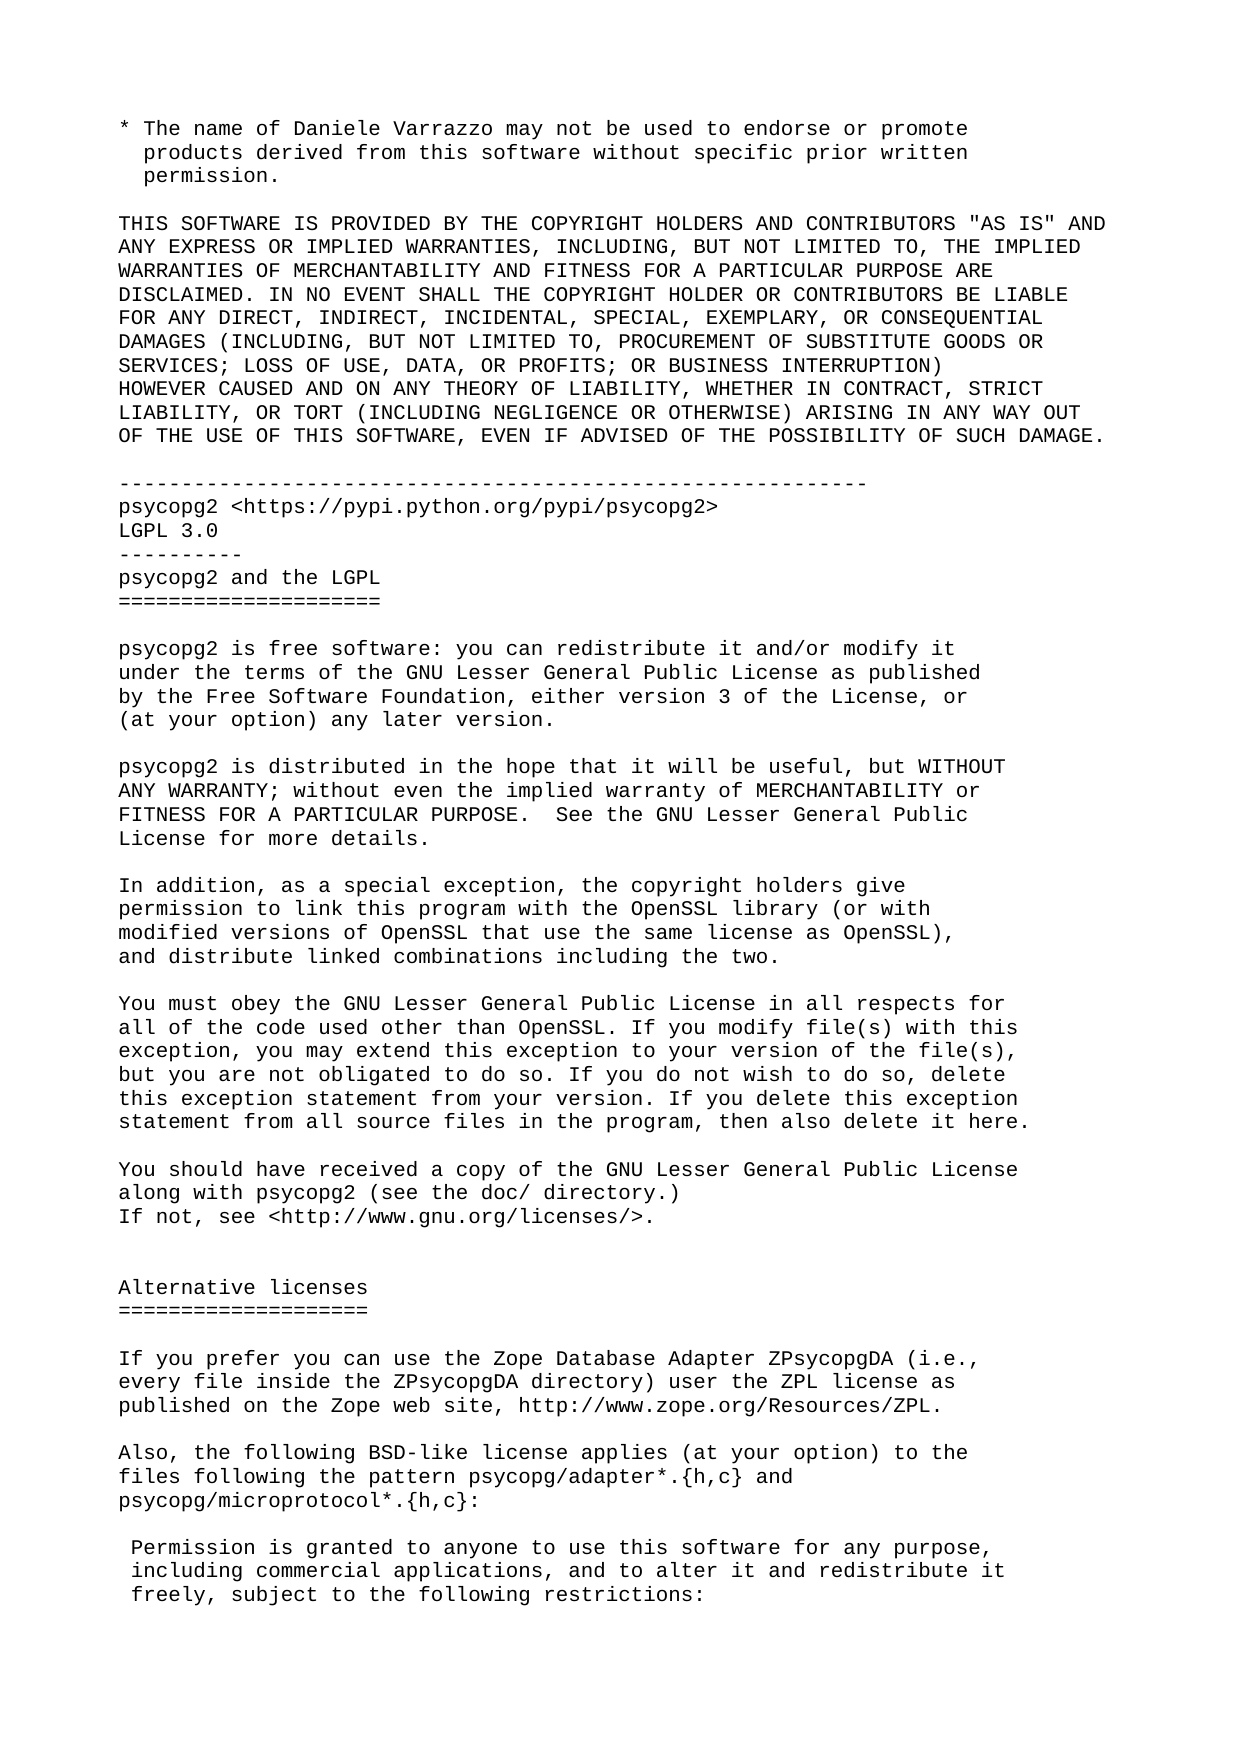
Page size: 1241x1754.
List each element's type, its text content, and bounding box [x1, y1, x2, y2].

text ===================== [118, 591, 1122, 615]
text LIABILITY, OR TORT (INCLUDING NEGLIGENCE OR OTHERWISE) ARISING IN ANY WAY OUT [118, 402, 1122, 426]
text ==================== [118, 1300, 1122, 1324]
text If not, see <http://www.gnu.org/licenses/>. [118, 1206, 1122, 1229]
text under the terms of the GNU Lesser General Public License as published [118, 662, 1122, 686]
text FOR ANY DIRECT, INDIRECT, INCIDENTAL, SPECIAL, EXEMPLARY, OR CONSEQUENTIAL [118, 307, 1122, 331]
text modified versions of OpenSSL that use the same license as OpenSSL), [118, 922, 1122, 946]
text along with psycopg2 (see the doc/ directory.) [118, 1182, 1122, 1206]
text ---------- [118, 544, 1122, 567]
text this exception statement from your version. If you delete this exception [118, 1088, 1122, 1111]
text Also, the following BSD-like license applies (at your option) to the [118, 1442, 1122, 1466]
text every file inside the ZPsycopgDA directory) user the ZPL license as [118, 1371, 1122, 1395]
text all of the code used other than OpenSSL. If you modify file(s) with this [118, 1017, 1122, 1040]
text products derived from this software without specific prior written [118, 142, 1122, 165]
text DISCLAIMED. IN NO EVENT SHALL THE COPYRIGHT HOLDER OR CONTRIBUTORS BE LIABLE [118, 284, 1122, 307]
text permission to link this program with the OpenSSL library (or with [118, 898, 1122, 922]
text exception, you may extend this exception to your version of the file(s), [118, 1040, 1122, 1064]
text psycopg2 <https://pypi.python.org/pypi/psycopg2> [118, 496, 1122, 520]
text THIS SOFTWARE IS PROVIDED BY THE COPYRIGHT HOLDERS AND CONTRIBUTORS "AS IS" AND [118, 213, 1122, 236]
text files following the pattern psycopg/adapter*.{h,c} and [118, 1466, 1122, 1489]
text but you are not obligated to do so. If you do not wish to do so, delete [118, 1064, 1122, 1088]
text WARRANTIES OF MERCHANTABILITY AND FITNESS FOR A PARTICULAR PURPOSE ARE [118, 260, 1122, 284]
text psycopg2 is distributed in the hope that it will be useful, but WITHOUT [118, 757, 1122, 780]
text You should have received a copy of the GNU Lesser General Public License [118, 1158, 1122, 1182]
text DAMAGES (INCLUDING, BUT NOT LIMITED TO, PROCUREMENT OF SUBSTITUTE GOODS OR [118, 331, 1122, 354]
text psycopg2 is free software: you can redistribute it and/or modify it [118, 638, 1122, 662]
text You must obey the GNU Lesser General Public License in all respects for [118, 993, 1122, 1017]
text HOWEVER CAUSED AND ON ANY THEORY OF LIABILITY, WHETHER IN CONTRACT, STRICT [118, 378, 1122, 402]
text psycopg/microprotocol*.{h,c}: [118, 1489, 1122, 1513]
text LGPL 3.0 [118, 520, 1122, 544]
text FITNESS FOR A PARTICULAR PURPOSE. See the GNU Lesser General Public [118, 804, 1122, 827]
text and distribute linked combinations including the two. [118, 946, 1122, 969]
text including commercial applications, and to alter it and redistribute it [118, 1561, 1122, 1584]
text In addition, as a special exception, the copyright holders give [118, 875, 1122, 898]
text (at your option) any later version. [118, 709, 1122, 733]
text ANY WARRANTY; without even the implied warranty of MERCHANTABILITY or [118, 780, 1122, 804]
text If you prefer you can use the Zope Database Adapter ZPsycopgDA (i.e., [118, 1348, 1122, 1371]
text psycopg2 and the LGPL [118, 567, 1122, 591]
text by the Free Software Foundation, either version 3 of the License, or [118, 686, 1122, 709]
text ------------------------------------------------------------ [118, 473, 1122, 496]
text published on the Zope web site, http://www.zope.org/Resources/ZPL. [118, 1395, 1122, 1419]
text License for more details. [118, 827, 1122, 851]
text statement from all source files in the program, then also delete it here. [118, 1111, 1122, 1135]
text freely, subject to the following restrictions: [118, 1584, 1122, 1608]
text permission. [118, 165, 1122, 189]
text ANY EXPRESS OR IMPLIED WARRANTIES, INCLUDING, BUT NOT LIMITED TO, THE IMPLIED [118, 236, 1122, 260]
text * The name of Daniele Varrazzo may not be used to endorse or promote [118, 118, 1122, 142]
text Permission is granted to anyone to use this software for any purpose, [118, 1537, 1122, 1561]
text Alternative licenses [118, 1277, 1122, 1300]
text SERVICES; LOSS OF USE, DATA, OR PROFITS; OR BUSINESS INTERRUPTION) [118, 354, 1122, 378]
text OF THE USE OF THIS SOFTWARE, EVEN IF ADVISED OF THE POSSIBILITY OF SUCH DAMAGE. [118, 426, 1122, 449]
